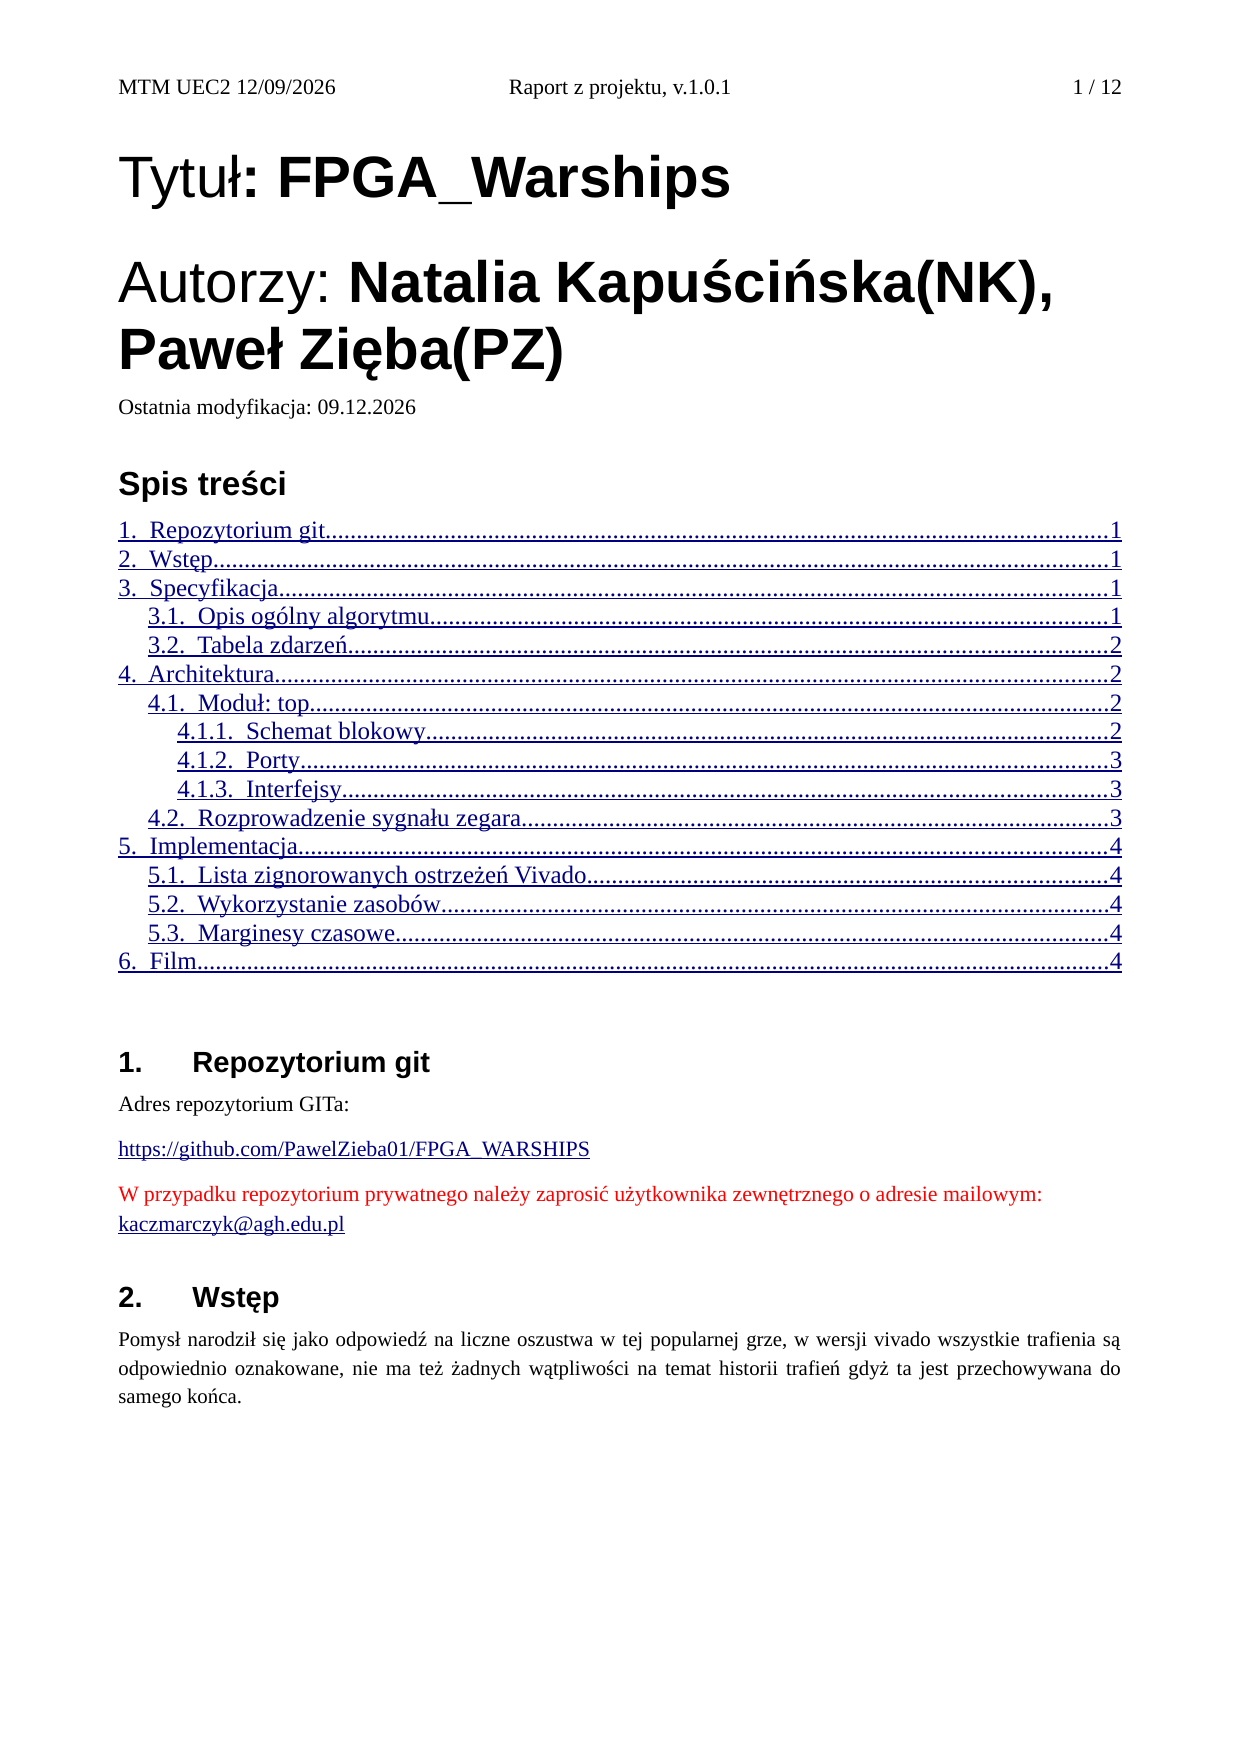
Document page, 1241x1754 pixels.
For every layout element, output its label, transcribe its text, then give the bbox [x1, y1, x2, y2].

text Tytuł: FPGA_Warships [118, 143, 1122, 210]
text Ostatnia modyfikacja: 28.08.2023 [118, 394, 1122, 419]
text 5.1. Lista zignorowanych ostrzeżeń Vivado. 4 [148, 860, 1122, 885]
text 4.1.2. Porty 3 [177, 745, 1122, 770]
text 4.1.1. Schemat blokowy 2 [177, 716, 1122, 741]
text Pomysł narodził się jako odpowiedź na liczne oszustwa w tej popularnej grze, w wersji vivado wszystkie trafienia są odpowiednio oznakowane, nie ma też żadnych wątpliwości na temat historii trafień gdyż ta jest przechowywana do samego końca. [118, 1327, 1122, 1408]
text 3.2. Tabela zdarzeń 2 [148, 630, 1122, 655]
subtitle Spis treści [118, 464, 1122, 503]
text 2. Wstęp 1 [118, 544, 1122, 569]
text 3.1. Opis ogólny algorytmu 1 [148, 601, 1122, 626]
subtitle Wstęp [118, 1281, 1122, 1314]
text 1. Repozytorium git 1 [118, 515, 1122, 540]
text 5.2. Wykorzystanie zasobów 4 [148, 889, 1122, 914]
text 4.1.3. Interfejsy 3 [177, 774, 1122, 799]
text 6. Film. 4 [118, 946, 1122, 971]
text Autorzy: Natalia Kapuścińska(NK), Paweł Zięba(PZ) [118, 248, 1122, 382]
text 4. Architektura 2 [118, 659, 1122, 684]
text W przypadku repozytorium prywatnego należy zaprosić użytkownika zewnętrznego o adresie mailowym: kaczmarczyk@agh.edu.pl [118, 1181, 1122, 1236]
text 5.3. Marginesy czasowe 4 [148, 918, 1122, 943]
text 4.1. Moduł: top 2 [148, 688, 1122, 713]
text 5. Implementacja 4 [118, 831, 1122, 856]
text 4.2. Rozprowadzenie sygnału zegara 3 [148, 803, 1122, 828]
subtitle Repozytorium git [118, 1045, 1122, 1078]
text https://github.com/PawelZieba01/FPGA_WARSHIPS [118, 1136, 1122, 1161]
text Adres repozytorium GITa: [118, 1091, 1122, 1116]
text 3. Specyfikacja 1 [118, 573, 1122, 598]
